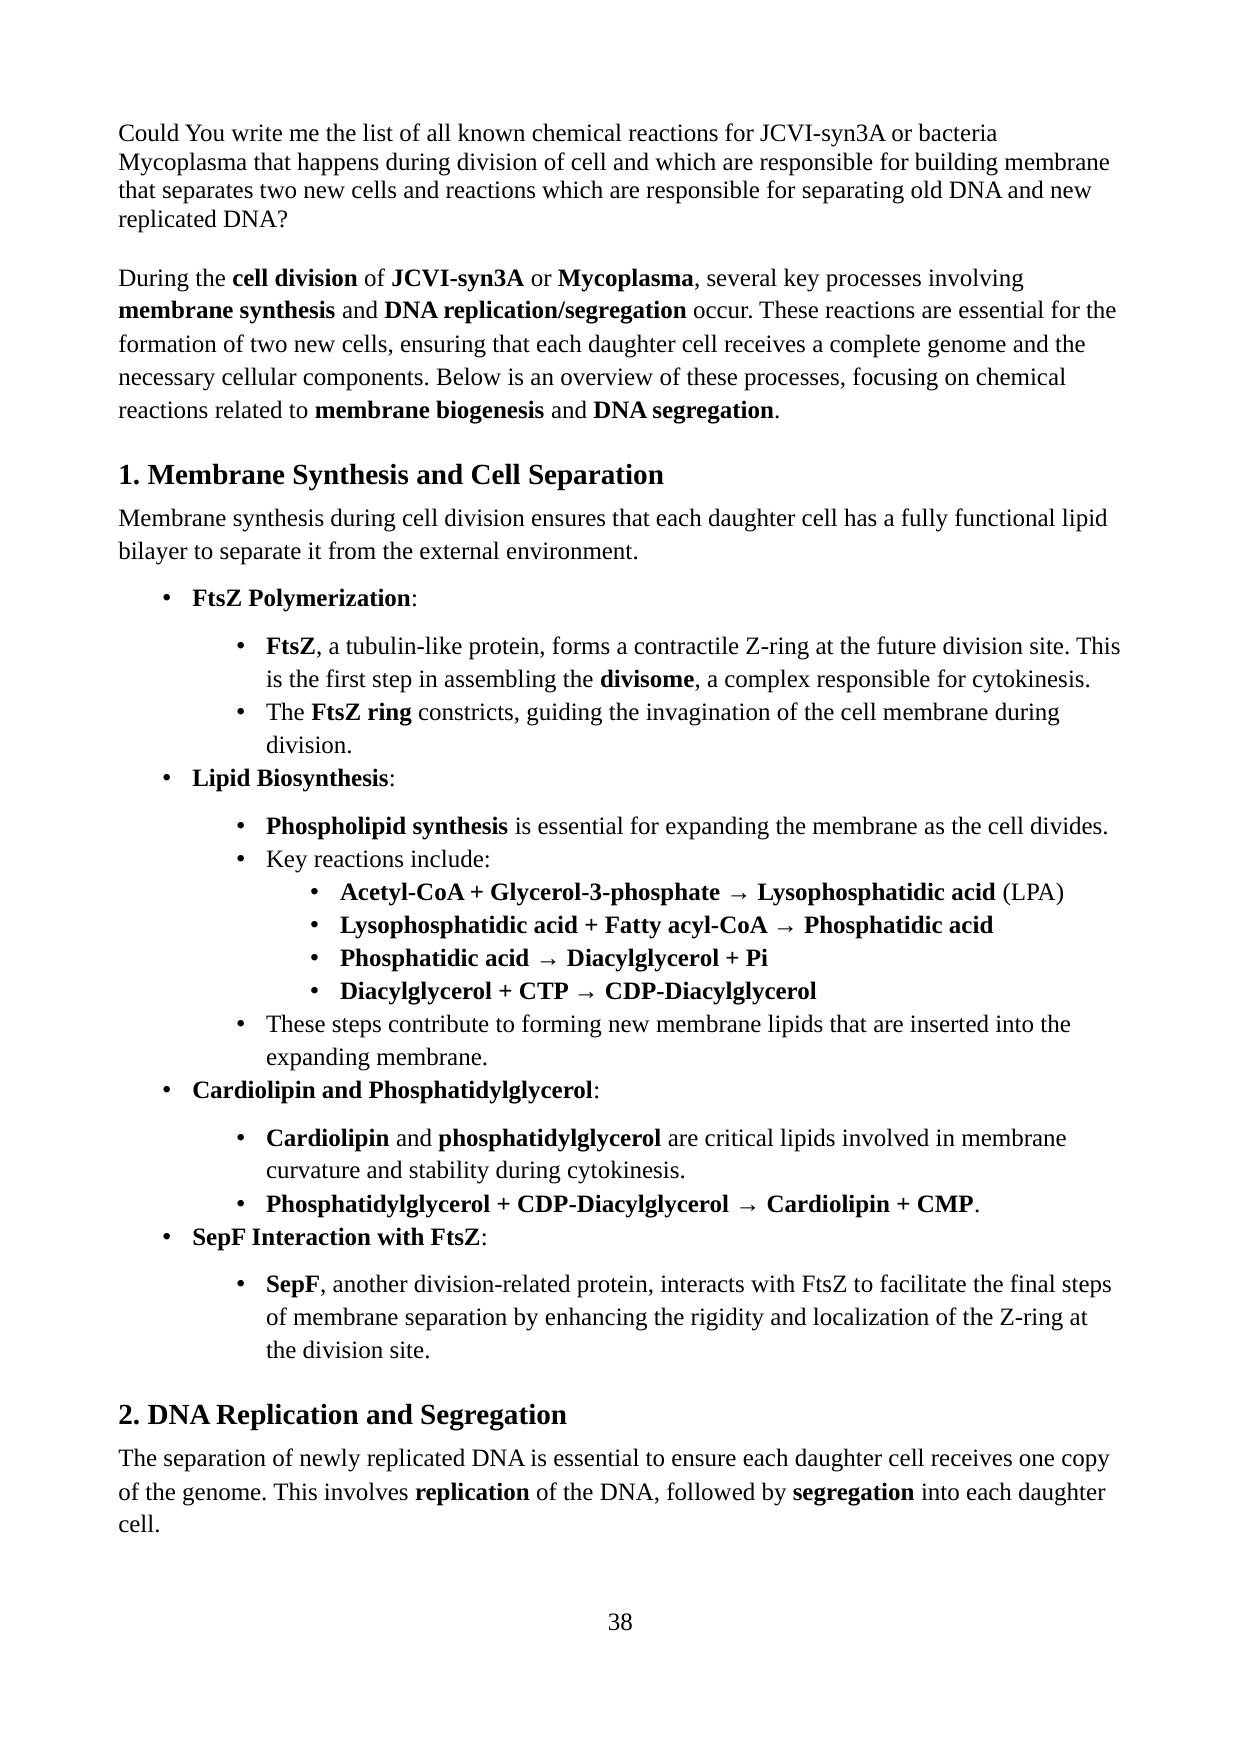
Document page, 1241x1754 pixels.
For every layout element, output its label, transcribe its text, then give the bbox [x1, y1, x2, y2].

list Lipid Biosynthesis: [162, 763, 1122, 792]
list Key reactions include: [236, 844, 1122, 873]
subtitle 2. DNA Replication and Segregation [118, 1397, 1122, 1431]
list Diacylglycerol + CTP → CDP-Diacylglycerol [310, 976, 1122, 1005]
text Could You write me the list of all known chemical reactions for JCVI-syn3A or bacteria Mycoplasma that happens during division of cell and which are responsible for building membrane that separates two new cells and reactions which are responsible for separating old DNA and new replicated DNA? [118, 118, 1122, 233]
list These steps contribute to forming new membrane lipids that are inserted into the expanding membrane. [236, 1009, 1122, 1071]
list FtsZ Polymerization: [162, 583, 1122, 612]
list The FtsZ ring constricts, guiding the invagination of the cell membrane during division. [236, 697, 1122, 759]
list Phosphatidylglycerol + CDP-Diacylglycerol → Cardiolipin + CMP. [236, 1189, 1122, 1217]
text The separation of newly replicated DNA is essential to ensure each daughter cell receives one copy of the genome. This involves replication of the DNA, followed by segregation into each daughter cell. [118, 1443, 1122, 1538]
list SepF Interaction with FtsZ: [162, 1222, 1122, 1250]
list Phosphatidic acid → Diacylglycerol + Pi [310, 943, 1122, 972]
list SepF, another division-related protein, interacts with FtsZ to facilitate the final steps of membrane separation by enhancing the rigidity and localization of the Z-ring at the division site. [236, 1269, 1122, 1364]
text During the cell division of JCVI-syn3A or Mycoplasma, several key processes involving membrane synthesis and DNA replication/segregation occur. These reactions are essential for the formation of two new cells, ensuring that each daughter cell receives a complete genome and the necessary cellular components. Below is an overview of these processes, focusing on chemical reactions related to membrane biogenesis and DNA segregation. [118, 263, 1122, 423]
text Membrane synthesis during cell division ensures that each daughter cell has a fully functional lipid bilayer to separate it from the external environment. [118, 503, 1122, 565]
list Lysophosphatidic acid + Fatty acyl-CoA → Phosphatidic acid [310, 910, 1122, 939]
list FtsZ, a tubulin-like protein, forms a contractile Z-ring at the future division site. This is the first step in assembling the divisome, a complex responsible for cytokinesis. [236, 631, 1122, 693]
list Phospholipid synthesis is essential for expanding the membrane as the cell divides. [236, 811, 1122, 839]
subtitle 1. Membrane Synthesis and Cell Separation [118, 457, 1122, 490]
list Cardiolipin and phosphatidylglycerol are critical lipids involved in membrane curvature and stability during cytokinesis. [236, 1123, 1122, 1184]
list Cardiolipin and Phosphatidylglycerol: [162, 1075, 1122, 1104]
list Acetyl-CoA + Glycerol-3-phosphate → Lysophosphatidic acid (LPA) [310, 877, 1122, 906]
